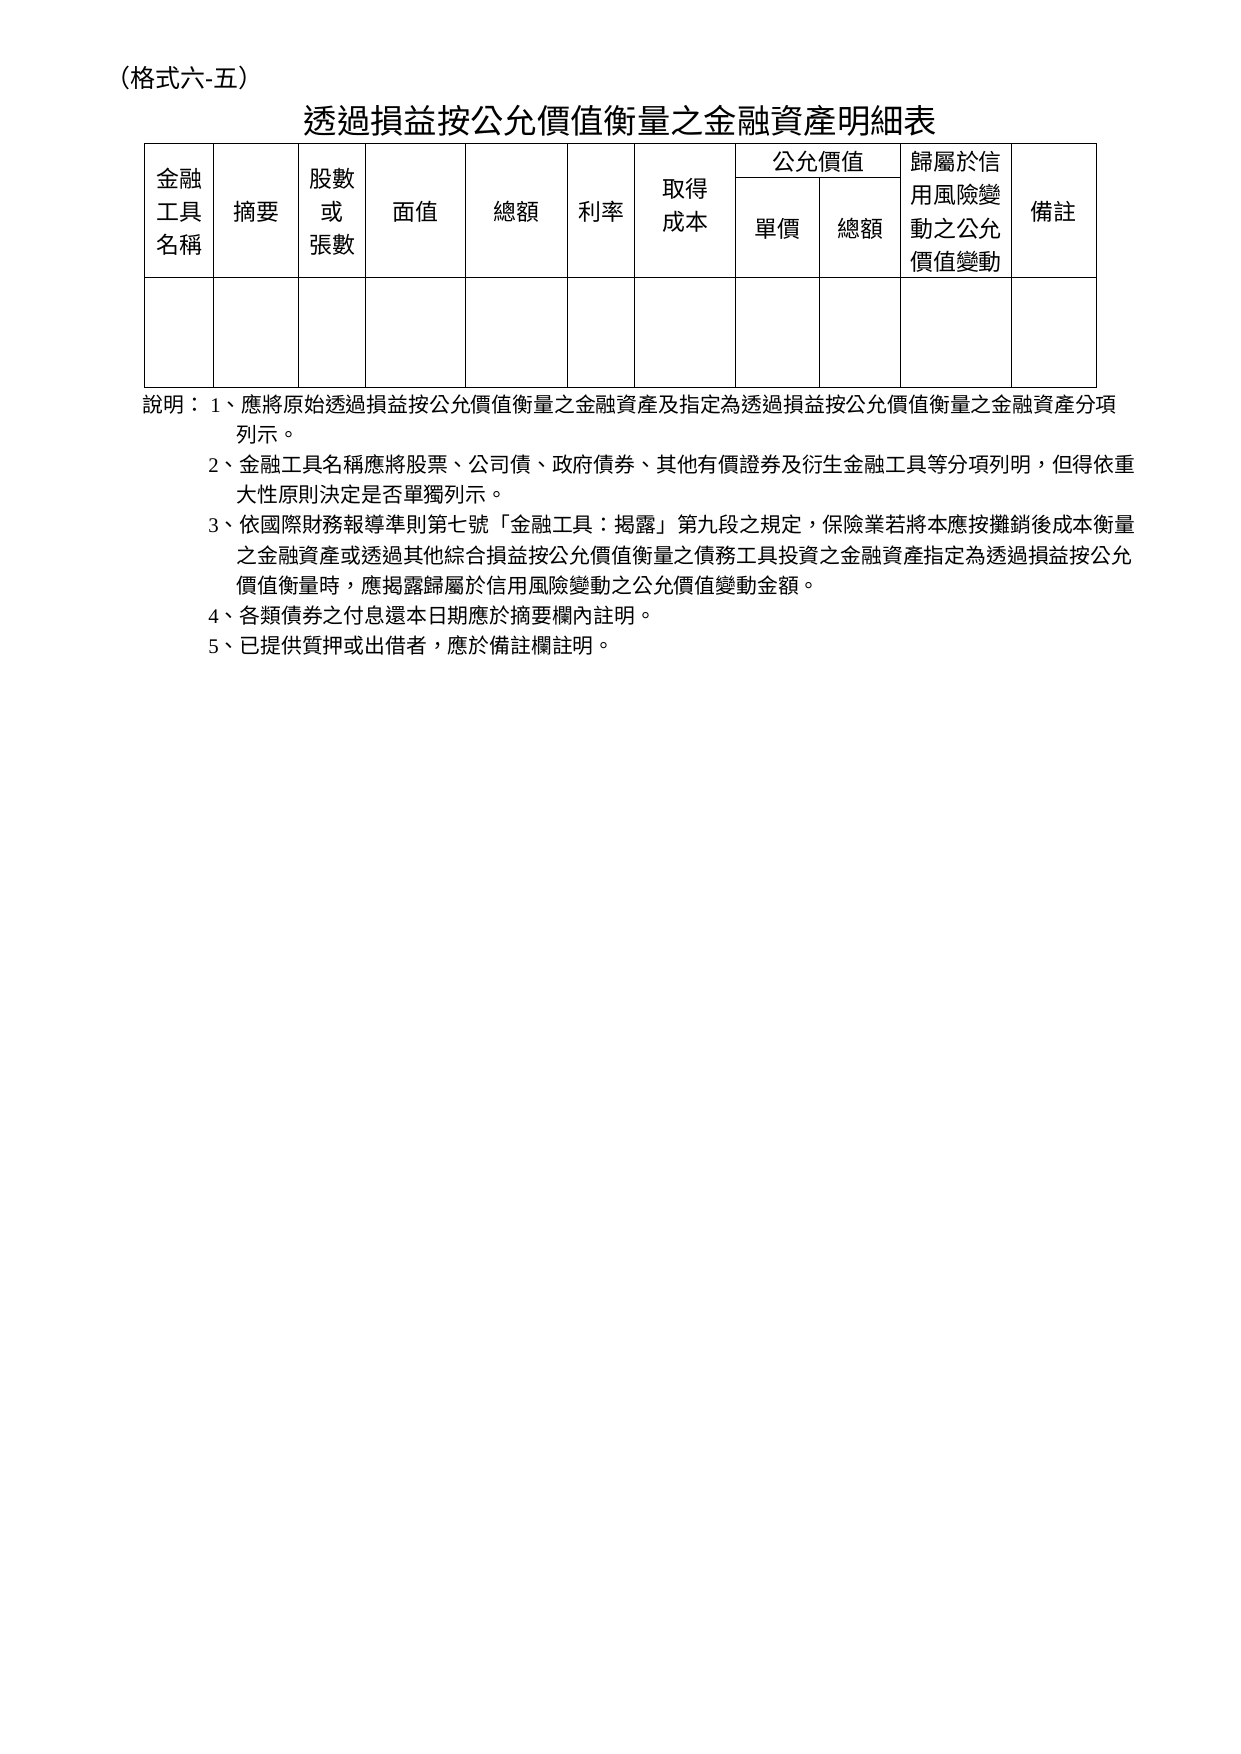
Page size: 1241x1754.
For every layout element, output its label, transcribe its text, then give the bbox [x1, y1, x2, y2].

table_header 面值 [366, 144, 465, 277]
table_header 總額 [466, 144, 567, 277]
table_header 歸屬於信用風險變動之公允價值變動 [901, 144, 1011, 277]
table_cell [568, 278, 634, 387]
table_header 金融工具名稱 [145, 144, 213, 277]
table_cell [214, 278, 298, 387]
table_cell 單價 [736, 178, 819, 277]
table_header 備註 [1012, 144, 1096, 277]
table_cell [366, 278, 465, 387]
table_header 股數或 張數 [299, 144, 365, 277]
table_header 取得 成本 [635, 144, 735, 277]
text 說明： 1、應將原始透過損益按公允價值衡量之金融資產及指定為透過損益按公允價值衡量之金融資產分項列示。 [142, 388, 1135, 448]
table_cell [635, 278, 735, 387]
text 3、依國際財務報導準則第七號「金融工具：揭露」第九段之規定，保險業若將本應按攤銷後成本衡量之金融資產或透過其他綜合損益按公允價值衡量之債務工具投資之金融資產指定為透過損益按公允價值衡量時，應揭露歸屬於信用風險變動之公允價值變動金額。 [208, 509, 1135, 599]
text 5、已提供質押或出借者，應於備註欄註明。 [208, 629, 1135, 660]
table_header 摘要 [214, 144, 298, 277]
table_cell [820, 278, 900, 387]
table_cell [736, 278, 819, 387]
text （格式六-五） [105, 58, 1135, 95]
table_cell [1012, 278, 1096, 387]
table_header 利率 [568, 144, 634, 277]
text 2、金融工具名稱應將股票、公司債、政府債券、其他有價證券及衍生金融工具等分項列明，但得依重大性原則決定是否單獨列示。 [208, 448, 1135, 509]
table_cell 總額 [820, 178, 900, 277]
table_header 公允價值 [736, 144, 900, 177]
table_cell [466, 278, 567, 387]
text 4、各類債券之付息還本日期應於摘要欄內註明。 [208, 599, 1135, 629]
table_cell [299, 278, 365, 387]
text 透過損益按公允價值衡量之金融資產明細表 [105, 95, 1135, 143]
table_cell [901, 278, 1011, 387]
table_cell [145, 278, 213, 387]
